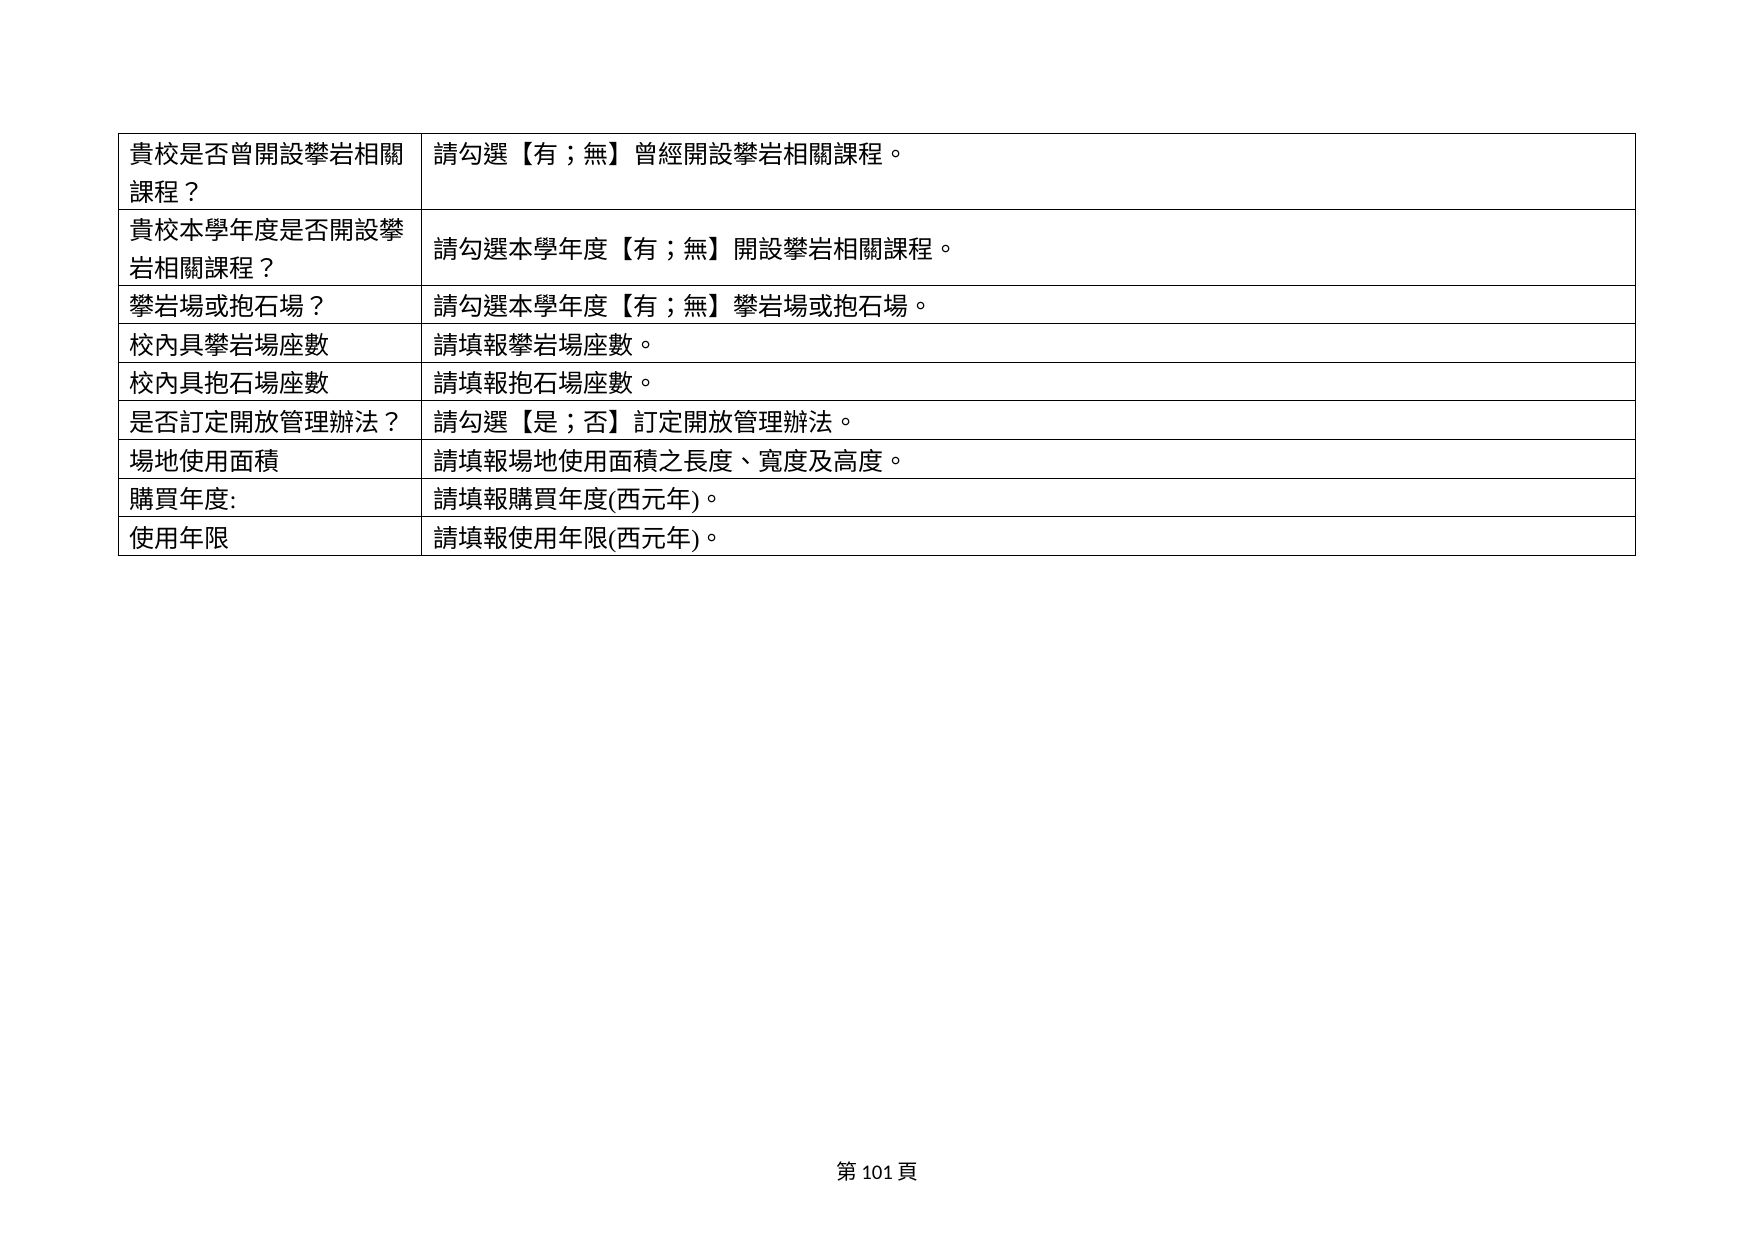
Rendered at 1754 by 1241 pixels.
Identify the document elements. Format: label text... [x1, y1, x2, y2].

table_cell 請填報使用年限(西元年)。 [422, 517, 1635, 554]
table_cell 場地使用面積 [119, 440, 421, 477]
table_cell 請填報抱石場座數。 [422, 363, 1635, 400]
table_cell 請勾選【有；無】曾經開設攀岩相關課程。 [422, 134, 1635, 209]
table_cell 請填報購買年度(西元年)。 [422, 479, 1635, 516]
table_cell 校內具抱石場座數 [119, 363, 421, 400]
table_cell 請勾選【是；否】訂定開放管理辦法。 [422, 401, 1635, 439]
table_cell 請填報場地使用面積之長度、寬度及高度。 [422, 440, 1635, 477]
table_cell 貴校本學年度是否開設攀岩相關課程？ [119, 210, 421, 285]
table_cell 請填報攀岩場座數。 [422, 324, 1635, 362]
table_cell 校內具攀岩場座數 [119, 324, 421, 362]
table_cell 是否訂定開放管理辦法？ [119, 401, 421, 439]
table_cell 貴校是否曾開設攀岩相關課程？ [119, 134, 421, 209]
table_cell 請勾選本學年度【有；無】攀岩場或抱石場。 [422, 286, 1635, 323]
table_cell 購買年度: [119, 479, 421, 516]
table_cell 攀岩場或抱石場？ [119, 286, 421, 323]
table_cell 請勾選本學年度【有；無】開設攀岩相關課程。 [422, 210, 1635, 285]
table_cell 使用年限 [119, 517, 421, 554]
